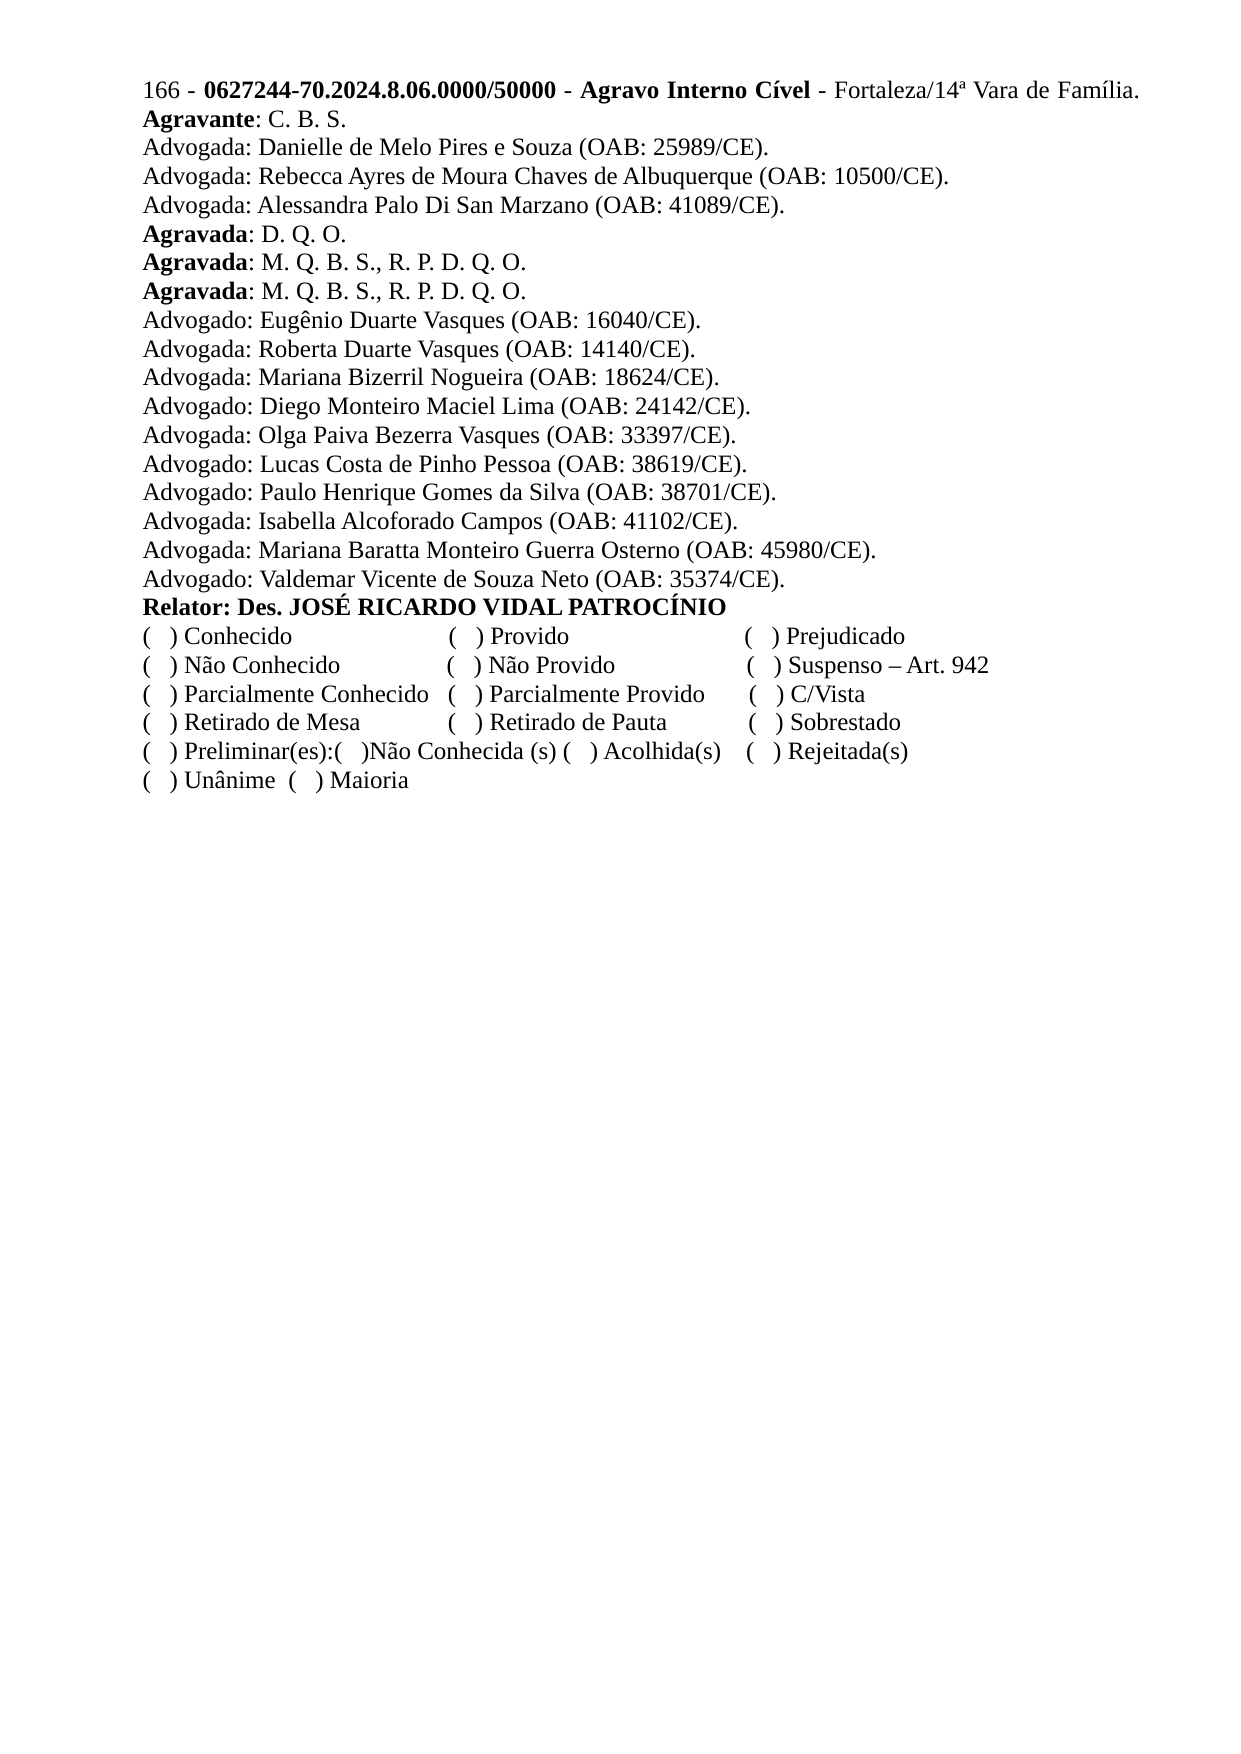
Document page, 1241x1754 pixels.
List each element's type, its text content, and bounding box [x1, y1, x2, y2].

text Advogada: Isabella Alcoforado Campos (OAB: 41102/CE). [142, 506, 1141, 535]
text Advogada: Olga Paiva Bezerra Vasques (OAB: 33397/CE). [142, 420, 1141, 449]
text Advogada: Mariana Bizerril Nogueira (OAB: 18624/CE). [142, 362, 1141, 391]
text Advogada: Mariana Baratta Monteiro Guerra Osterno (OAB: 45980/CE). [142, 535, 1141, 564]
text ( ) Preliminar(es):( )Não Conhecida (s) ( ) Acolhida(s) ( ) Rejeitada(s) [142, 736, 1158, 765]
text Agravada: M. Q. B. S., R. P. D. Q. O. [142, 276, 1141, 305]
text Advogada: Alessandra Palo Di San Marzano (OAB: 41089/CE). [142, 190, 1141, 219]
text Advogada: Roberta Duarte Vasques (OAB: 14140/CE). [142, 334, 1141, 362]
text Advogada: Danielle de Melo Pires e Souza (OAB: 25989/CE). [142, 132, 1141, 161]
text Advogado: Valdemar Vicente de Souza Neto (OAB: 35374/CE). [142, 564, 1141, 592]
text Advogado: Diego Monteiro Maciel Lima (OAB: 24142/CE). [142, 391, 1141, 420]
text Advogada: Rebecca Ayres de Moura Chaves de Albuquerque (OAB: 10500/CE). [142, 161, 1141, 190]
text Agravada: D. Q. O. [142, 219, 1141, 247]
text Relator: Des. JOSÉ RICARDO VIDAL PATROCÍNIO [142, 592, 1141, 621]
text Advogado: Lucas Costa de Pinho Pessoa (OAB: 38619/CE). [142, 449, 1141, 477]
text Advogado: Eugênio Duarte Vasques (OAB: 16040/CE). [142, 305, 1141, 334]
text Agravada: M. Q. B. S., R. P. D. Q. O. [142, 247, 1141, 276]
text ( ) Não Conhecido ( ) Não Provido ( ) Suspenso – Art. 942 [142, 650, 1158, 679]
text ( ) Unânime ( ) Maioria [142, 765, 1158, 794]
text ( ) Parcialmente Conhecido ( ) Parcialmente Provido ( ) C/Vista [142, 679, 1158, 707]
text 166 - 0627244-70.2024.8.06.0000/50000 - Agravo Interno Cível - Fortaleza/14ª Vara de Família. Agravante: C. B. S. [142, 75, 1141, 132]
text ( ) Conhecido ( ) Provido ( ) Prejudicado [142, 621, 1141, 650]
text ( ) Retirado de Mesa ( ) Retirado de Pauta ( ) Sobrestado [142, 707, 1158, 736]
text Advogado: Paulo Henrique Gomes da Silva (OAB: 38701/CE). [142, 477, 1141, 506]
